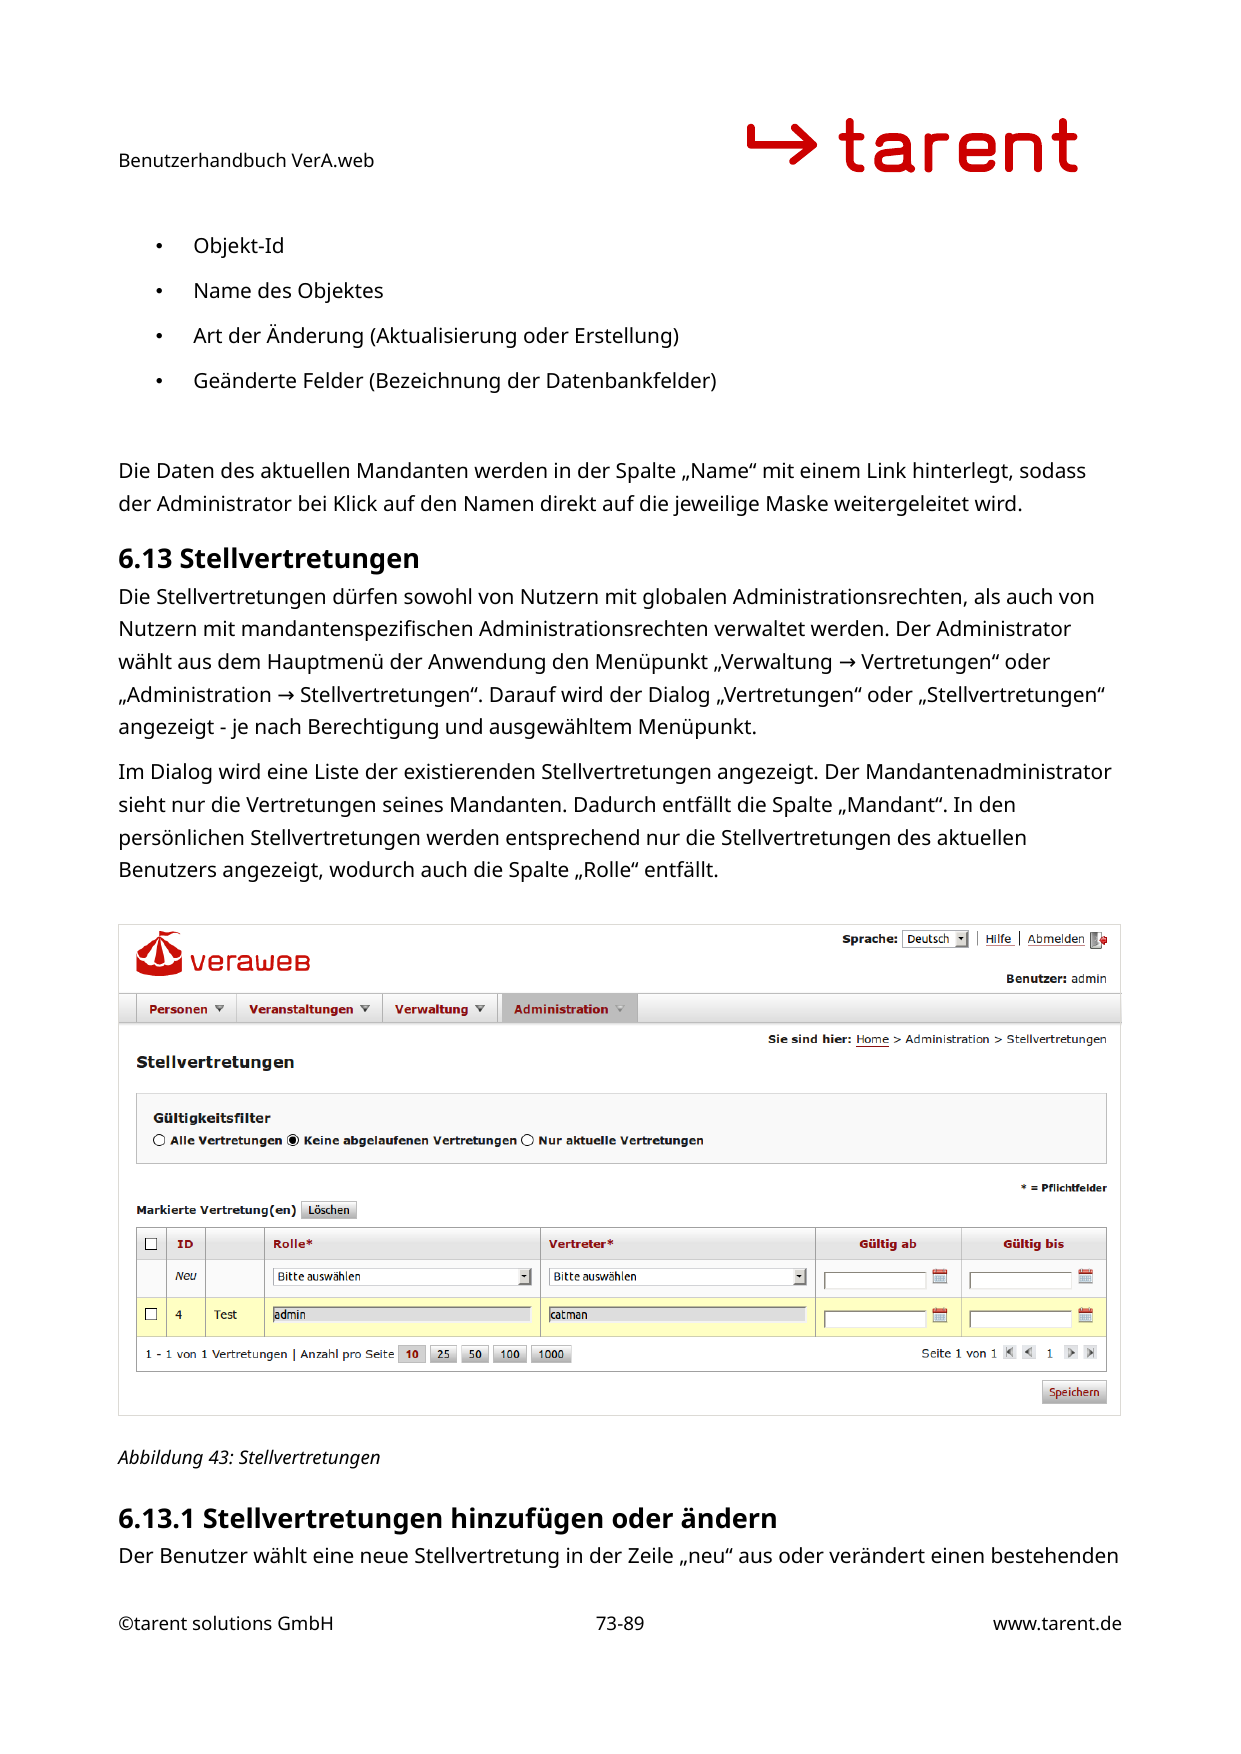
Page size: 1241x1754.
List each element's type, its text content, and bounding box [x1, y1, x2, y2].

subtitle [118, 900, 1122, 924]
text Abbildung 43: Stellvertretungen [118, 1417, 1122, 1470]
text Im Dialog wird eine Liste der existierenden Stellvertretungen angezeigt. Der Mandantenadministrator sieht nur die Vertretungen seines Mandanten. Dadurch entfällt die Spalte „Mandant“. In den persönlichen Stellvertretungen werden entsprechend nur die Stellvertretungen des aktuellen Benutzers angezeigt, wodurch auch die Spalte „Rolle“ entfällt. [118, 757, 1122, 884]
list Geänderte Felder (Bezeichnung der Datenbankfelder) [156, 367, 1122, 395]
list Objekt-Id [156, 232, 1122, 260]
list Name des Objektes [156, 277, 1122, 305]
subtitle Stellvertretungen hinzufügen oder ändern [118, 1470, 1122, 1536]
list Art der Änderung (Aktualisierung oder Erstellung) [156, 322, 1122, 350]
text Die Stellvertretungen dürfen sowohl von Nutzern mit globalen Administrationsrechten, als auch von Nutzern mit mandantenspezifischen Administrationsrechten verwaltet werden. Der Administrator wählt aus dem Hauptmenü der Anwendung den Menüpunkt „Verwaltung → Vertretungen“ oder „Administration → Stellvertretungen“. Darauf wird der Dialog „Vertretungen“ oder „Stellvertretungen“ angezeigt - je nach Berechtigung und ausgewähltem Menüpunkt. [118, 582, 1122, 741]
text Die Daten des aktuellen Mandanten werden in der Spalte „Name“ mit einem Link hinterlegt, sodass der Administrator bei Klick auf den Namen direkt auf die jeweilige Maske weitergeleitet wird. [118, 457, 1122, 518]
subtitle Stellvertretungen [118, 539, 1122, 576]
text Der Benutzer wählt eine neue Stellvertretung in der Zeile „neu“ aus oder verändert einen bestehenden [118, 1542, 1122, 1570]
picture [118, 924, 1122, 1417]
